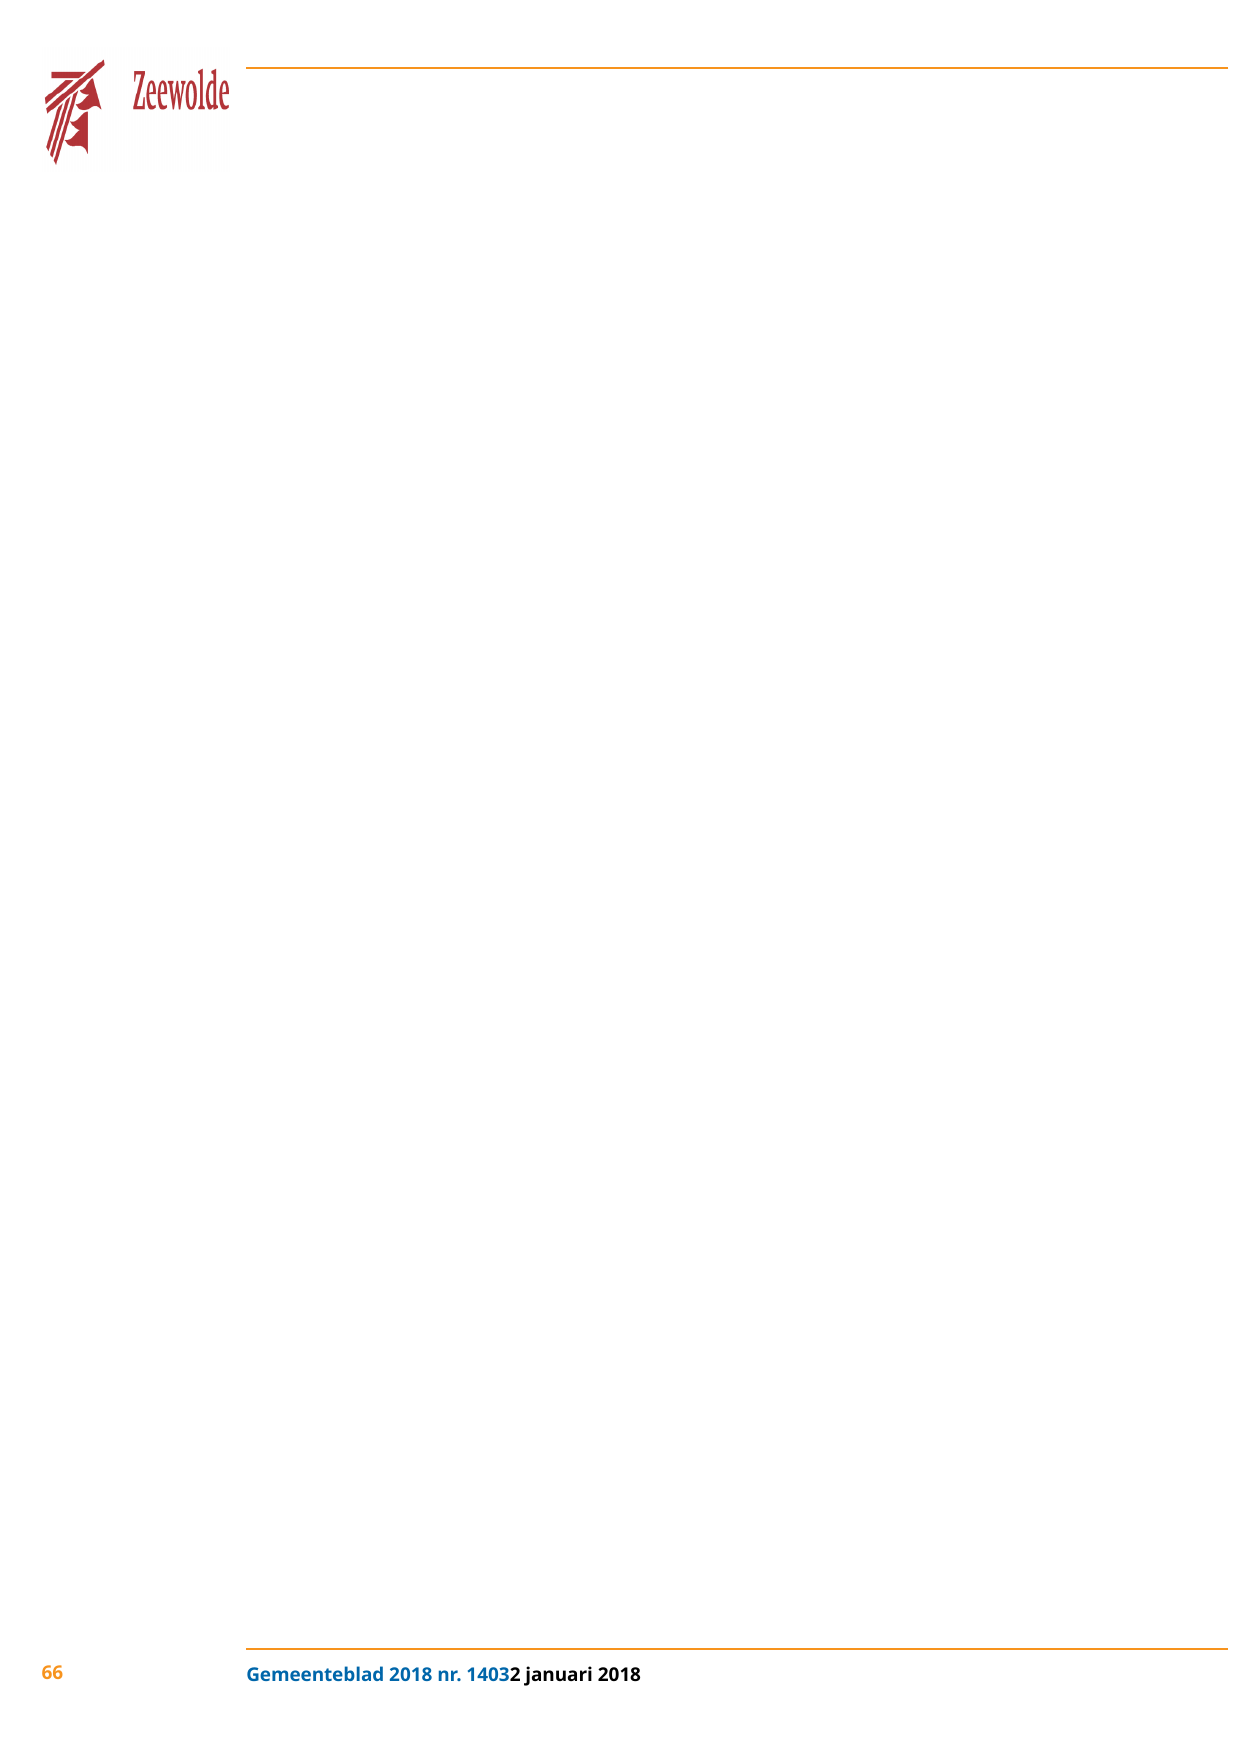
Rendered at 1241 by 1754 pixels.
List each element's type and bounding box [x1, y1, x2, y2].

picture [41, 47, 231, 172]
